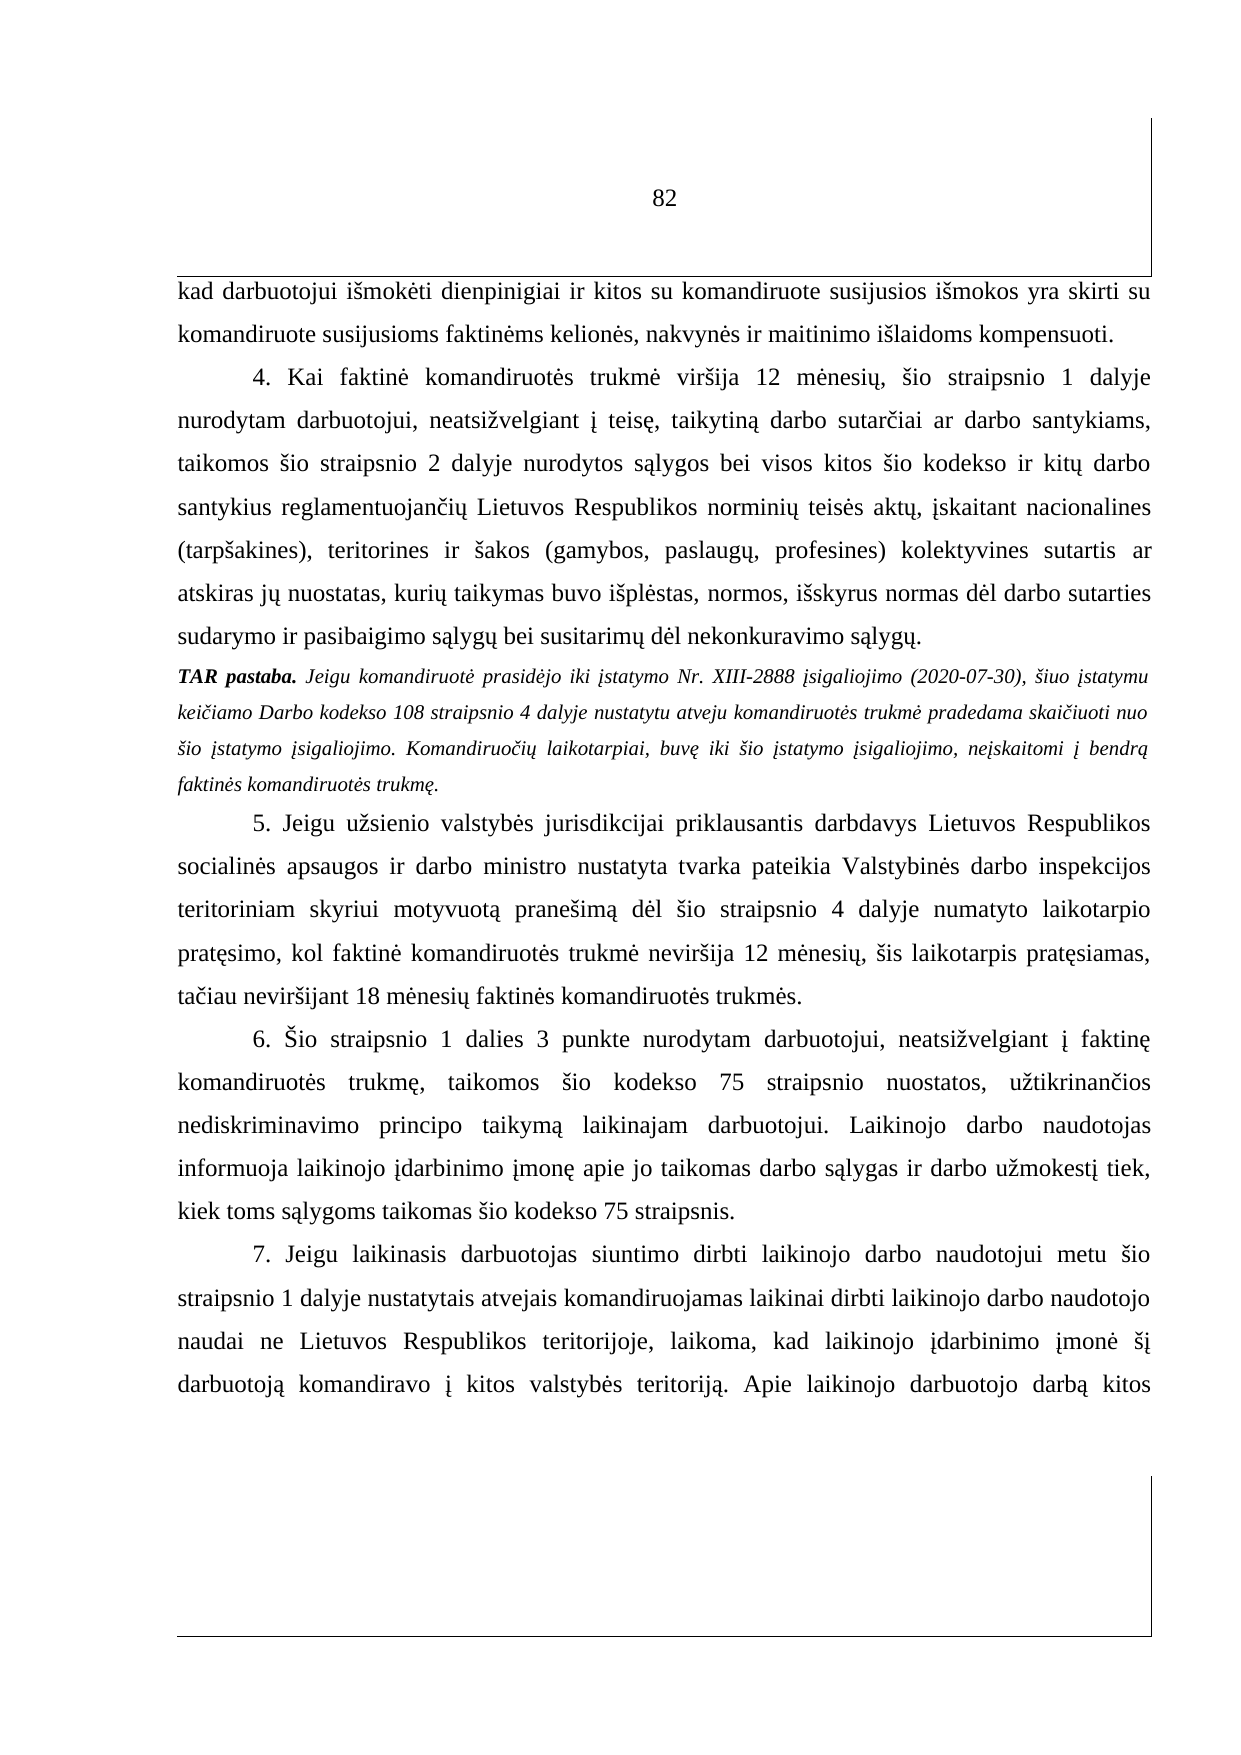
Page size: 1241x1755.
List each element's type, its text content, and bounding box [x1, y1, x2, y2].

text 7. Jeigu laikinasis darbuotojas siuntimo dirbti laikinojo darbo naudotojui metu šio straipsnio 1 dalyje nustatytais atvejais komandiruojamas laikinai dirbti laikinojo darbo naudotojo naudai ne Lietuvos Respublikos teritorijoje, laikoma, kad laikinojo įdarbinimo įmonė šį darbuotoją komandiravo į kitos valstybės teritoriją. Apie laikinojo darbuotojo darbą kitos [177, 1239, 1152, 1398]
text 4. Kai faktinė komandiruotės trukmė viršija 12 mėnesių, šio straipsnio 1 dalyje nurodytam darbuotojui, neatsižvelgiant į teisę, taikytiną darbo sutarčiai ar darbo santykiams, taikomos šio straipsnio 2 dalyje nurodytos sąlygos bei visos kitos šio kodekso ir kitų darbo santykius reglamentuojančių Lietuvos Respublikos norminių teisės aktų, įskaitant nacionalines (tarpšakines), teritorines ir šakos (gamybos, paslaugų, profesines) kolektyvines sutartis ar atskiras jų nuostatas, kurių taikymas buvo išplėstas, normos, išskyrus normas dėl darbo sutarties sudarymo ir pasibaigimo sąlygų bei susitarimų dėl nekonkuravimo sąlygų. [177, 362, 1152, 650]
text kad darbuotojui išmokėti dienpinigiai ir kitos su komandiruote susijusios išmokos yra skirti su komandiruote susijusioms faktinėms kelionės, nakvynės ir maitinimo išlaidoms kompensuoti. [177, 276, 1152, 348]
text 5. Jeigu užsienio valstybės jurisdikcijai priklausantis darbdavys Lietuvos Respublikos socialinės apsaugos ir darbo ministro nustatyta tvarka pateikia Valstybinės darbo inspekcijos teritoriniam skyriui motyvuotą pranešimą dėl šio straipsnio 4 dalyje numatyto laikotarpio pratęsimo, kol faktinė komandiruotės trukmė neviršija 12 mėnesių, šis laikotarpis pratęsiamas, tačiau neviršijant 18 mėnesių faktinės komandiruotės trukmės. [177, 808, 1152, 1009]
text TAR pastaba. Jeigu komandiruotė prasidėjo iki įstatymo Nr. XIII-2888 įsigaliojimo (2020-07-30), šiuo įstatymu keičiamo Darbo kodekso 108 straipsnio 4 dalyje nustatytu atveju komandiruotės trukmė pradedama skaičiuoti nuo šio įstatymo įsigaliojimo. Komandiruočių laikotarpiai, buvę iki šio įstatymo įsigaliojimo, neįskaitomi į bendrą faktinės komandiruotės trukmę. [177, 664, 1152, 796]
text 6. Šio straipsnio 1 dalies 3 punkte nurodytam darbuotojui, neatsižvelgiant į faktinę komandiruotės trukmę, taikomos šio kodekso 75 straipsnio nuostatos, užtikrinančios nediskriminavimo principo taikymą laikinajam darbuotojui. Laikinojo darbo naudotojas informuoja laikinojo įdarbinimo įmonę apie jo taikomas darbo sąlygas ir darbo užmokestį tiek, kiek toms sąlygoms taikomas šio kodekso 75 straipsnis. [177, 1024, 1152, 1225]
